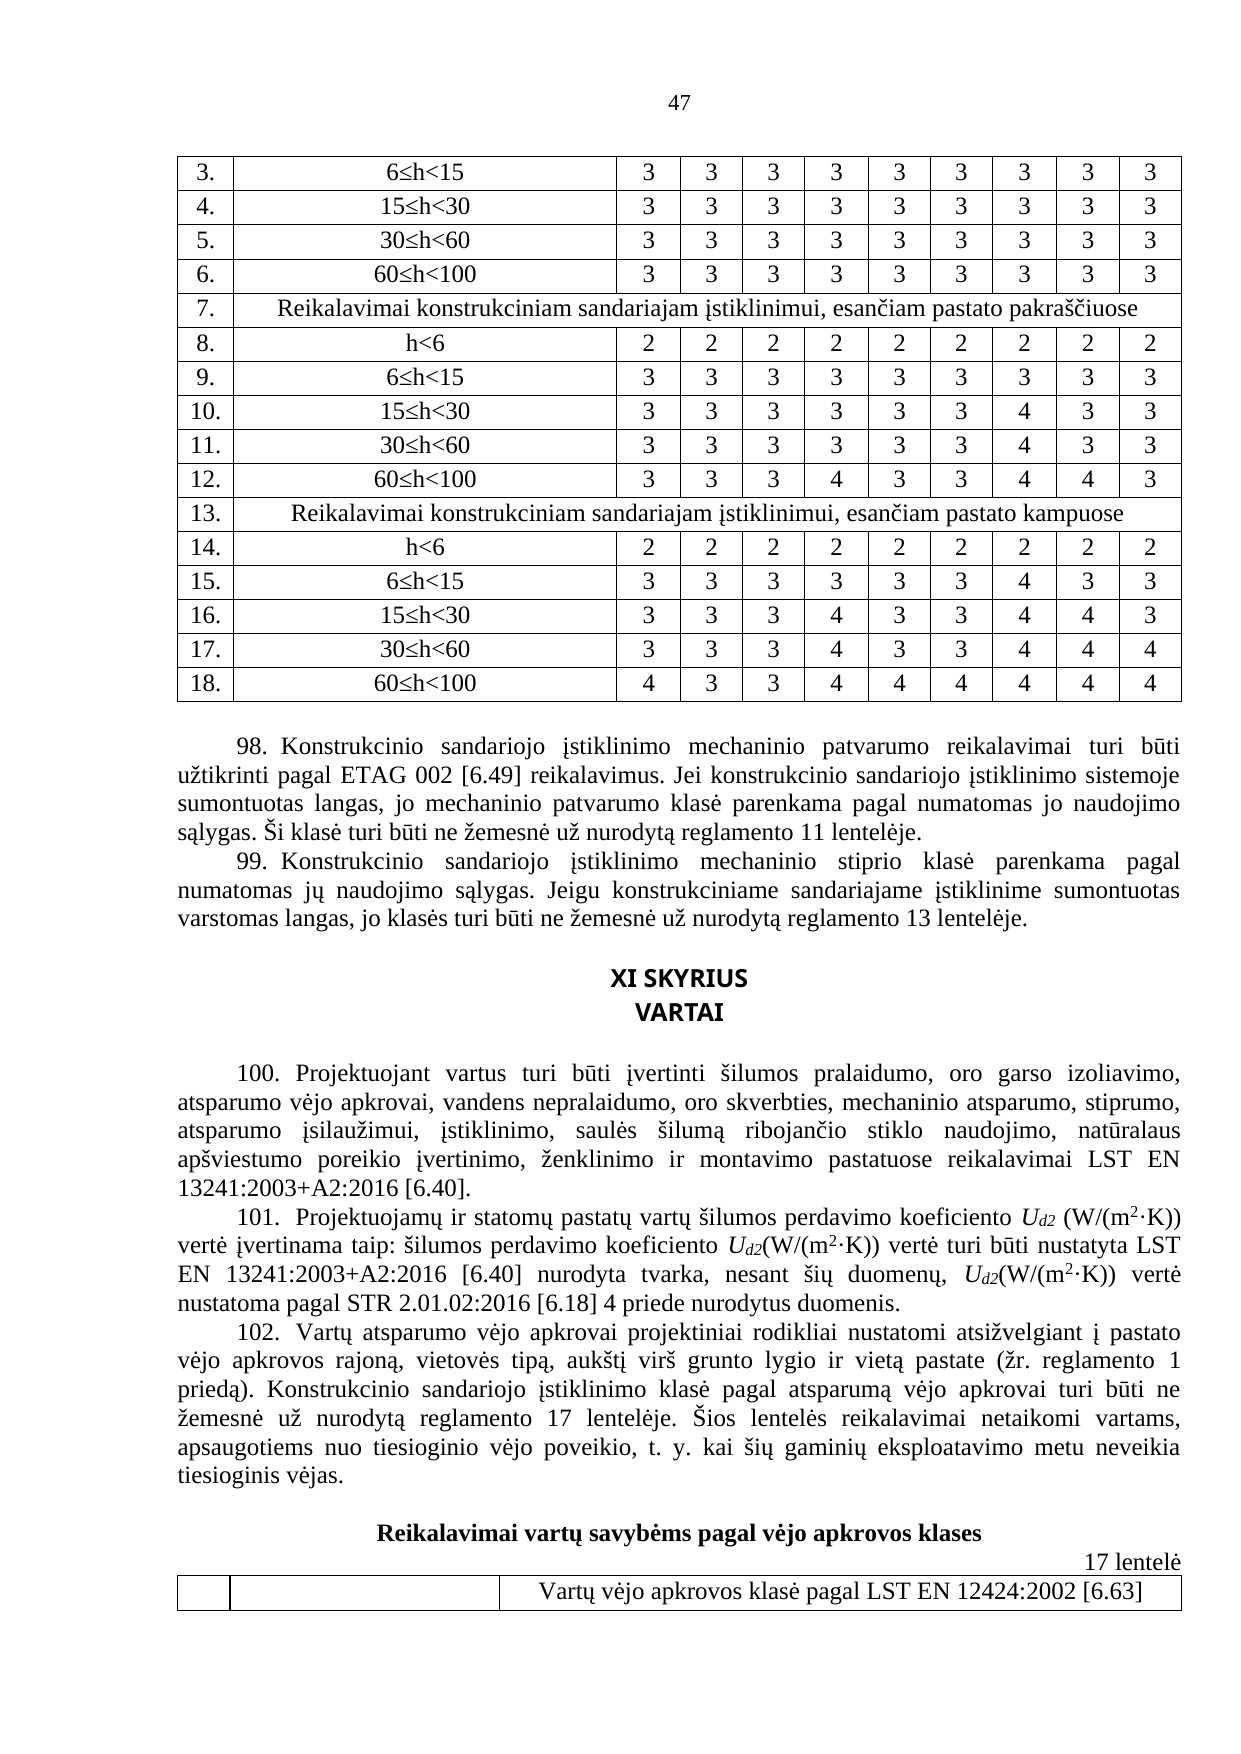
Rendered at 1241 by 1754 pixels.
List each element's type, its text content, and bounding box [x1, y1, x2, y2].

table_cell 3 [743, 634, 804, 667]
table_cell 9. [178, 362, 233, 395]
table_cell 3 [931, 157, 992, 190]
table_cell 3 [1120, 260, 1181, 292]
table_cell 3 [681, 157, 742, 190]
table_cell 3 [869, 260, 930, 292]
table_cell 2 [681, 328, 742, 361]
text 99. Konstrukcinio sandariojo įstiklinimo mechaninio stiprio klasė parenkama pagal numatomas jų naudojimo sąlygas. Jeigu konstrukciniame sandariajame įstiklinime sumontuotas varstomas langas, jo klasės turi būti ne žemesnė už nurodytą reglamento 13 lentelėje. [177, 846, 1181, 932]
table_cell 3 [931, 430, 992, 463]
table_cell 3 [931, 225, 992, 258]
table_cell 3 [993, 225, 1056, 258]
table_cell 60≤h˂100 [234, 260, 616, 292]
table_cell 3 [681, 362, 742, 395]
table_cell 2 [743, 532, 804, 565]
table_cell 3 [1120, 396, 1181, 429]
text 100. Projektuojant vartus turi būti įvertinti šilumos pralaidumo, oro garso izoliavimo, atsparumo vėjo apkrovai, vandens nepralaidumo, oro skverbties, mechaninio atsparumo, stiprumo, atsparumo įsilaužimui, įstiklinimo, saulės šilumą ribojančio stiklo naudojimo, natūralaus apšviestumo poreikio įvertinimo, ženklinimo ir montavimo pastatuose reikalavimai LST EN 13241:2003+A2:2016 [6.40]. [177, 1058, 1181, 1202]
table_cell 3 [743, 157, 804, 190]
table_cell 3 [869, 225, 930, 258]
table_cell 3 [743, 566, 804, 599]
table_cell 2 [681, 532, 742, 565]
table_cell 3 [681, 634, 742, 667]
table_cell 3 [743, 430, 804, 463]
table_cell 3 [617, 464, 680, 497]
table_cell 8. [178, 328, 233, 361]
table_cell 11. [178, 430, 233, 463]
table_cell 3 [681, 191, 742, 224]
table_cell 3 [743, 668, 804, 701]
table_cell 2 [743, 328, 804, 361]
table_cell 3 [1057, 430, 1119, 463]
table_cell 13. [178, 498, 233, 531]
table_cell h˂6 [234, 328, 616, 361]
table_cell 3 [869, 362, 930, 395]
table_cell 60≤h˂100 [234, 668, 616, 701]
table_cell 4 [805, 634, 868, 667]
table_cell 3 [1057, 260, 1119, 292]
table_cell 2 [931, 532, 992, 565]
table_cell 3 [805, 566, 868, 599]
table_cell 3 [743, 260, 804, 292]
table_cell 6. [178, 260, 233, 292]
table_cell 3 [931, 396, 992, 429]
table_cell 4 [993, 668, 1056, 701]
table_cell 3 [617, 225, 680, 258]
table_cell 3 [1120, 157, 1181, 190]
text 17 lentelė [177, 1547, 1181, 1575]
table_cell 4 [993, 566, 1056, 599]
table_cell 4 [617, 668, 680, 701]
table_cell 2 [993, 532, 1056, 565]
table_cell 3 [1120, 430, 1181, 463]
table_cell 3 [681, 566, 742, 599]
table_cell 3 [931, 634, 992, 667]
table_cell 10. [178, 396, 233, 429]
table_cell 7. [178, 294, 233, 327]
table_cell 3 [869, 600, 930, 633]
table_cell 4 [993, 464, 1056, 497]
table_cell 4 [805, 464, 868, 497]
table_cell 2 [617, 328, 680, 361]
table_cell 3 [869, 464, 930, 497]
table_cell 3 [681, 600, 742, 633]
table_cell 3 [931, 260, 992, 292]
table_cell 3 [681, 668, 742, 701]
table_cell 3 [805, 157, 868, 190]
table_cell 3 [869, 396, 930, 429]
table_cell 2 [1120, 532, 1181, 565]
table_cell 6≤h˂15 [234, 362, 616, 395]
table_cell 3 [805, 396, 868, 429]
table_cell 3 [931, 191, 992, 224]
table_cell 3 [993, 260, 1056, 292]
text 101. Projektuojamų ir statomų pastatų vartų šilumos perdavimo koeficiento Ud2 (W/(m2·K)) vertė įvertinama taip: šilumos perdavimo koeficiento Ud2(W/(m2·K)) vertė turi būti nustatyta LST EN 13241:2003+A2:2016 [6.40] nurodyta tvarka, nesant šių duomenų, Ud2(W/(m2·K)) vertė nustatoma pagal STR 2.01.02:2016 [6.18] 4 priede nurodytus duomenis. [177, 1202, 1181, 1317]
text Reikalavimai vartų savybėms pagal vėjo apkrovos klases [177, 1518, 1181, 1547]
table_cell 6≤h˂15 [234, 157, 616, 190]
table_cell 4 [869, 668, 930, 701]
table_cell 3 [805, 430, 868, 463]
table_header [178, 1576, 229, 1609]
table_cell 4 [1120, 668, 1181, 701]
table_cell 60≤h˂100 [234, 464, 616, 497]
table_cell 4 [993, 396, 1056, 429]
table_cell 3. [178, 157, 233, 190]
table_cell 30≤h˂60 [234, 634, 616, 667]
table_cell 3 [931, 362, 992, 395]
text 98. Konstrukcinio sandariojo įstiklinimo mechaninio patvarumo reikalavimai turi būti užtikrinti pagal ETAG 002 [6.49] reikalavimus. Jei konstrukcinio sandariojo įstiklinimo sistemoje sumontuotas langas, jo mechaninio patvarumo klasė parenkama pagal numatomas jo naudojimo sąlygas. Ši klasė turi būti ne žemesnė už nurodytą reglamento 11 lentelėje. [177, 731, 1181, 846]
table_cell 4 [1057, 668, 1119, 701]
table_cell 17. [178, 634, 233, 667]
table_cell 3 [617, 634, 680, 667]
table_cell 15≤h˂30 [234, 600, 616, 633]
table_cell 3 [869, 157, 930, 190]
table_cell 3 [931, 464, 992, 497]
table_cell 14. [178, 532, 233, 565]
table_cell 3 [1120, 600, 1181, 633]
table_header [231, 1576, 499, 1609]
table_cell 4 [993, 430, 1056, 463]
table_cell 3 [1120, 225, 1181, 258]
table_cell 3 [805, 362, 868, 395]
table_cell 3 [1120, 191, 1181, 224]
table_cell 3 [1120, 362, 1181, 395]
table_cell 15. [178, 566, 233, 599]
table_cell 4 [931, 668, 992, 701]
table_cell 2 [805, 532, 868, 565]
table_cell 4 [1057, 600, 1119, 633]
table_cell 3 [993, 362, 1056, 395]
table_cell 3 [1057, 225, 1119, 258]
table_cell 3 [617, 566, 680, 599]
table_cell 3 [617, 430, 680, 463]
table_cell 4 [993, 600, 1056, 633]
table_cell 2 [1120, 328, 1181, 361]
table_cell 3 [1057, 396, 1119, 429]
table_cell 3 [869, 566, 930, 599]
table_cell 3 [743, 362, 804, 395]
table_cell 4. [178, 191, 233, 224]
table_cell 2 [1057, 532, 1119, 565]
table_header Vartų vėjo apkrovos klasė pagal LST EN 12424:2002 [6.63] [500, 1576, 1181, 1609]
table_cell 3 [931, 566, 992, 599]
table_cell 4 [805, 600, 868, 633]
table_cell 3 [805, 191, 868, 224]
table_cell 5. [178, 225, 233, 258]
table_cell 3 [1120, 566, 1181, 599]
table_cell 15≤h˂30 [234, 396, 616, 429]
table_cell 3 [869, 634, 930, 667]
table_cell 6≤h˂15 [234, 566, 616, 599]
table_cell 2 [617, 532, 680, 565]
text VARTAI [177, 995, 1181, 1029]
table_cell 3 [993, 191, 1056, 224]
table_cell 3 [931, 600, 992, 633]
table_cell 16. [178, 600, 233, 633]
text XI SKYRIUS [177, 961, 1181, 995]
table_cell 3 [617, 362, 680, 395]
table_cell 2 [993, 328, 1056, 361]
table_cell 2 [869, 532, 930, 565]
table_cell 3 [1120, 464, 1181, 497]
table_cell 3 [617, 260, 680, 292]
table_cell 3 [743, 464, 804, 497]
table_cell 30≤h˂60 [234, 225, 616, 258]
table_cell Reikalavimai konstrukciniam sandariajam įstiklinimui, esančiam pastato pakraščiuose [234, 294, 1181, 327]
table_cell 3 [1057, 566, 1119, 599]
table_cell 3 [1057, 191, 1119, 224]
table_cell 2 [869, 328, 930, 361]
text 102. Vartų atsparumo vėjo apkrovai projektiniai rodikliai nustatomi atsižvelgiant į pastato vėjo apkrovos rajoną, vietovės tipą, aukštį virš grunto lygio ir vietą pastate (žr. reglamento 1 priedą). Konstrukcinio sandariojo įstiklinimo klasė pagal atsparumą vėjo apkrovai turi būti ne žemesnė už nurodytą reglamento 17 lentelėje. Šios lentelės reikalavimai netaikomi vartams, apsaugotiems nuo tiesioginio vėjo poveikio, t. y. kai šių gaminių eksploatavimo metu neveikia tiesioginis vėjas. [177, 1317, 1181, 1489]
table_cell 3 [1057, 362, 1119, 395]
table_cell 3 [681, 396, 742, 429]
table_cell 4 [1057, 634, 1119, 667]
table_cell 3 [617, 396, 680, 429]
table_cell 3 [681, 464, 742, 497]
table_cell 3 [743, 396, 804, 429]
table_cell 18. [178, 668, 233, 701]
table_cell 3 [681, 225, 742, 258]
table_cell 3 [805, 260, 868, 292]
table_cell 4 [805, 668, 868, 701]
table_cell 2 [1057, 328, 1119, 361]
table_cell 4 [993, 634, 1056, 667]
table_cell 2 [931, 328, 992, 361]
table_cell 3 [1057, 157, 1119, 190]
table_cell 3 [617, 191, 680, 224]
table_cell 12. [178, 464, 233, 497]
table_cell 3 [743, 191, 804, 224]
table_cell 3 [617, 157, 680, 190]
table_cell 15≤h˂30 [234, 191, 616, 224]
table_cell 3 [869, 191, 930, 224]
table_cell 3 [743, 225, 804, 258]
table_cell h˂6 [234, 532, 616, 565]
table_cell 3 [681, 430, 742, 463]
table_cell 3 [869, 430, 930, 463]
table_cell 4 [1120, 634, 1181, 667]
table_cell 3 [681, 260, 742, 292]
table_cell Reikalavimai konstrukciniam sandariajam įstiklinimui, esančiam pastato kampuose [234, 498, 1181, 531]
table_cell 3 [805, 225, 868, 258]
table_cell 4 [1057, 464, 1119, 497]
table_cell 2 [805, 328, 868, 361]
table_cell 3 [617, 600, 680, 633]
table_cell 30≤h˂60 [234, 430, 616, 463]
table_cell 3 [743, 600, 804, 633]
table_cell 3 [993, 157, 1056, 190]
